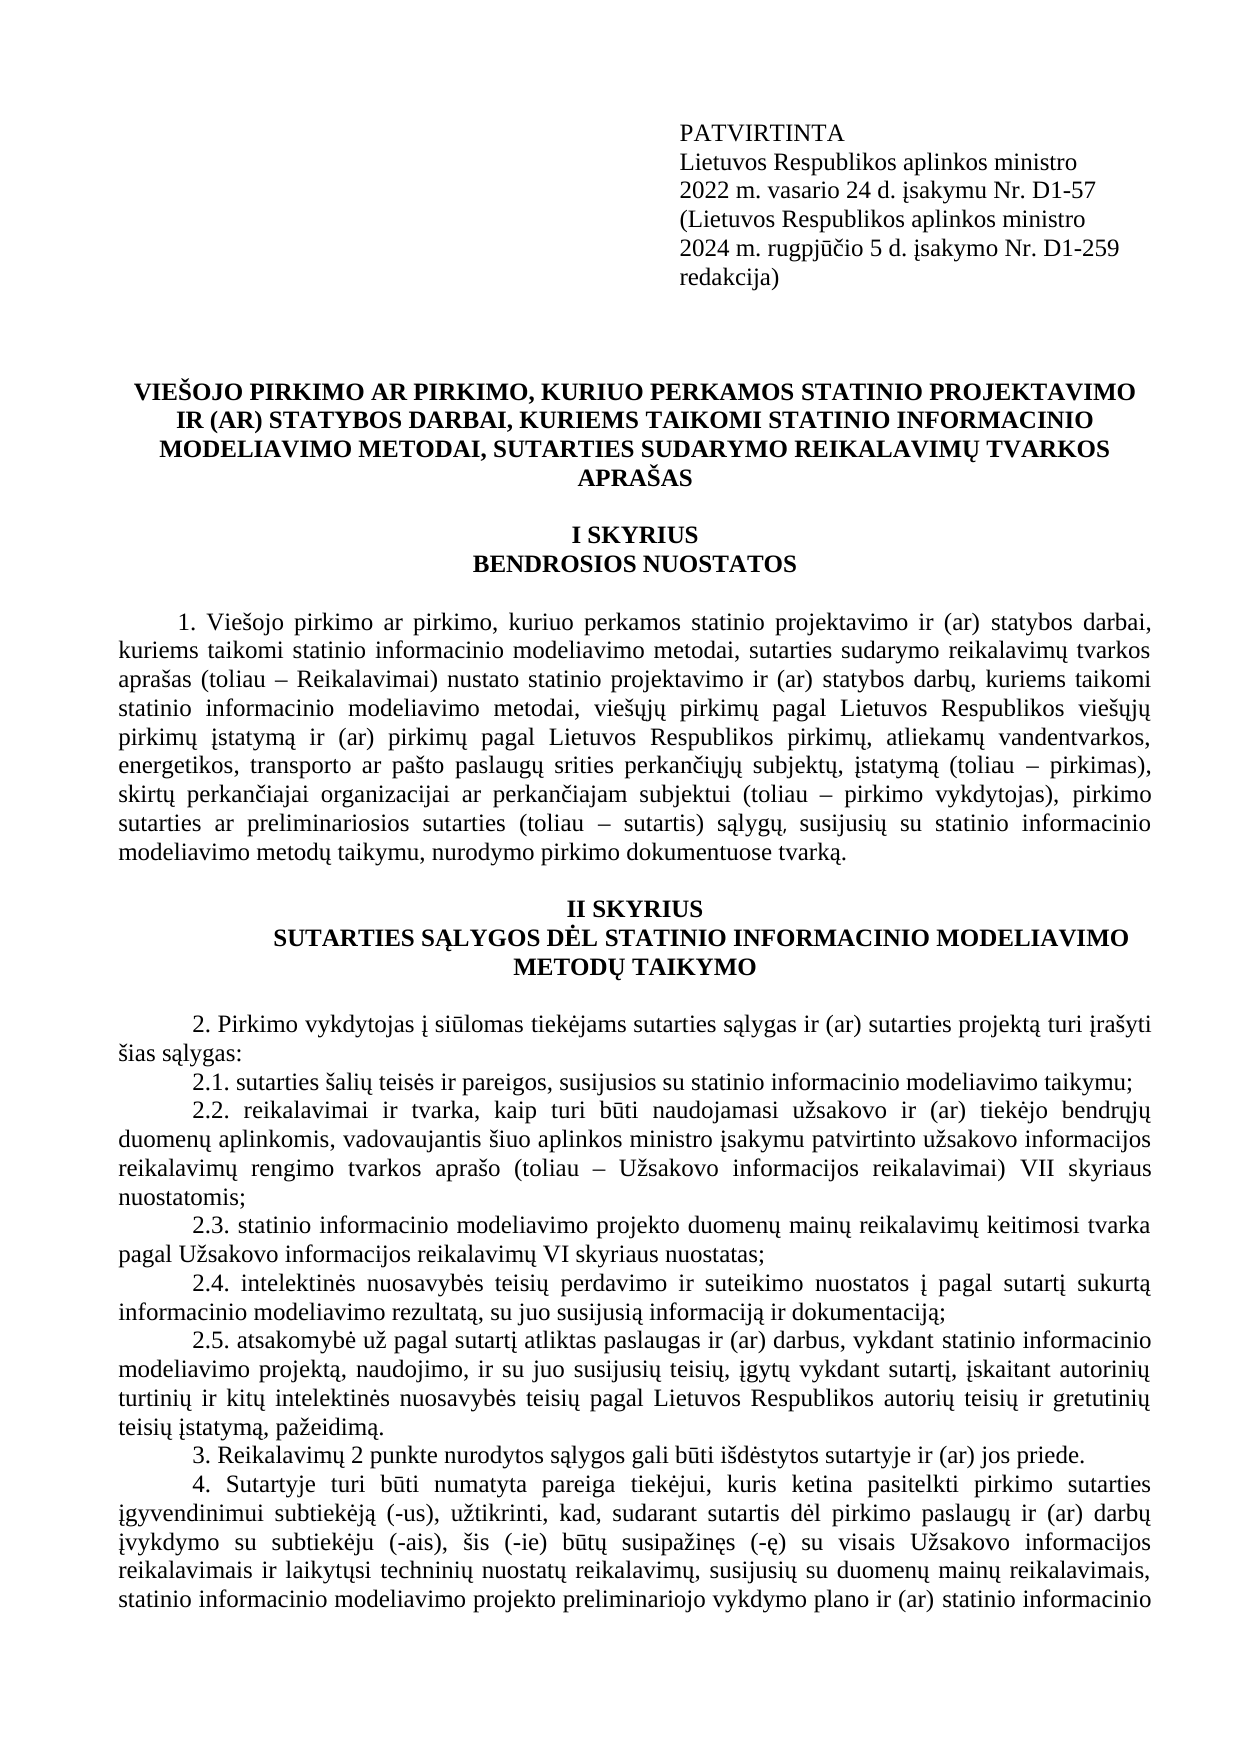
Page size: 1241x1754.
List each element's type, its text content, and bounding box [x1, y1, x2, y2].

text 2022 m. vasario 24 d. įsakymu Nr. D1-57 [118, 176, 1152, 204]
text 1. Viešojo pirkimo ar pirkimo, kuriuo perkamos statinio projektavimo ir (ar) statybos darbai, kuriems taikomi statinio informacinio modeliavimo metodai, sutarties sudarymo reikalavimų tvarkos aprašas (toliau – Reikalavimai) nustato statinio projektavimo ir (ar) statybos darbų, kuriems taikomi statinio informacinio modeliavimo metodai, viešųjų pirkimų pagal Lietuvos Respublikos viešųjų pirkimų įstatymą ir (ar) pirkimų pagal Lietuvos Respublikos pirkimų, atliekamų vandentvarkos, energetikos, transporto ar pašto paslaugų srities perkančiųjų subjektų, įstatymą (toliau – pirkimas), skirtų perkančiajai organizacijai ar perkančiajam subjektui (toliau – pirkimo vykdytojas), pirkimo sutarties ar preliminariosios sutarties (toliau – sutartis) sąlygų, susijusių su statinio informacinio modeliavimo metodų taikymu, nurodymo pirkimo dokumentuose tvarką. [118, 607, 1152, 866]
text 2.1. sutarties šalių teisės ir pareigos, susijusios su statinio informacinio modeliavimo taikymu; [118, 1067, 1152, 1096]
text I SKYRIUS [118, 521, 1152, 549]
text 2.3. statinio informacinio modeliavimo projekto duomenų mainų reikalavimų keitimosi tvarka pagal Užsakovo informacijos reikalavimų VI skyriaus nuostatas; [118, 1211, 1152, 1268]
text 2. Pirkimo vykdytojas į siūlomas tiekėjams sutarties sąlygas ir (ar) sutarties projektą turi įrašyti šias sąlygas: [118, 1009, 1152, 1067]
text Lietuvos Respublikos aplinkos ministro [118, 147, 1152, 176]
text II SKYRIUS [118, 894, 1152, 923]
text 2.5. atsakomybė už pagal sutartį atliktas paslaugas ir (ar) darbus, vykdant statinio informacinio modeliavimo projektą, naudojimo, ir su juo susijusių teisių, įgytų vykdant sutartį, įskaitant autorinių turtinių ir kitų intelektinės nuosavybės teisių pagal Lietuvos Respublikos autorių teisių ir gretutinių teisių įstatymą, pažeidimą. [118, 1326, 1152, 1441]
text 3. Reikalavimų 2 punkte nurodytos sąlygos gali būti išdėstytos sutartyje ir (ar) jos priede. [118, 1441, 1152, 1469]
text PATVIRTINTA [118, 118, 1152, 147]
text 2.4. intelektinės nuosavybės teisių perdavimo ir suteikimo nuostatos į pagal sutartį sukurtą informacinio modeliavimo rezultatą, su juo susijusią informaciją ir dokumentaciją; [118, 1268, 1152, 1326]
text SUTARTIES SĄLYGOS DĖL STATINIO INFORMACINIO MODELIAVIMO METODŲ TAIKYMO [118, 923, 1152, 981]
text redakcija) [118, 262, 1152, 291]
text BENDROSIOS NUOSTATOS [118, 549, 1152, 578]
text (Lietuvos Respublikos aplinkos ministro [118, 204, 1152, 233]
text VIEŠOJO PIRKIMO AR PIRKIMO, KURIUO PERKAMOS STATINIO PROJEKTAVIMO IR (AR) STATYBOS DARBAI, KURIEMS TAIKOMI STATINIO INFORMACINIO MODELIAVIMO METODAI, SUTARTIES SUDARYMO REIKALAVIMŲ TVARKOS APRAŠAS [118, 377, 1152, 492]
text 2024 m. rugpjūčio 5 d. įsakymo Nr. D1-259 [118, 233, 1152, 262]
text 4. Sutartyje turi būti numatyta pareiga tiekėjui, kuris ketina pasitelkti pirkimo sutarties įgyvendinimui subtiekėją (-us), užtikrinti, kad, sudarant sutartis dėl pirkimo paslaugų ir (ar) darbų įvykdymo su subtiekėju (-ais), šis (-ie) būtų susipažinęs (-ę) su visais Užsakovo informacijos reikalavimais ir laikytųsi techninių nuostatų reikalavimų, susijusių su duomenų mainų reikalavimais, statinio informacinio modeliavimo projekto preliminariojo vykdymo plano ir (ar) statinio informacinio [118, 1469, 1152, 1613]
text 2.2. reikalavimai ir tvarka, kaip turi būti naudojamasi užsakovo ir (ar) tiekėjo bendrųjų duomenų aplinkomis, vadovaujantis šiuo aplinkos ministro įsakymu patvirtinto užsakovo informacijos reikalavimų rengimo tvarkos aprašo (toliau – Užsakovo informacijos reikalavimai) VII skyriaus nuostatomis; [118, 1096, 1152, 1211]
